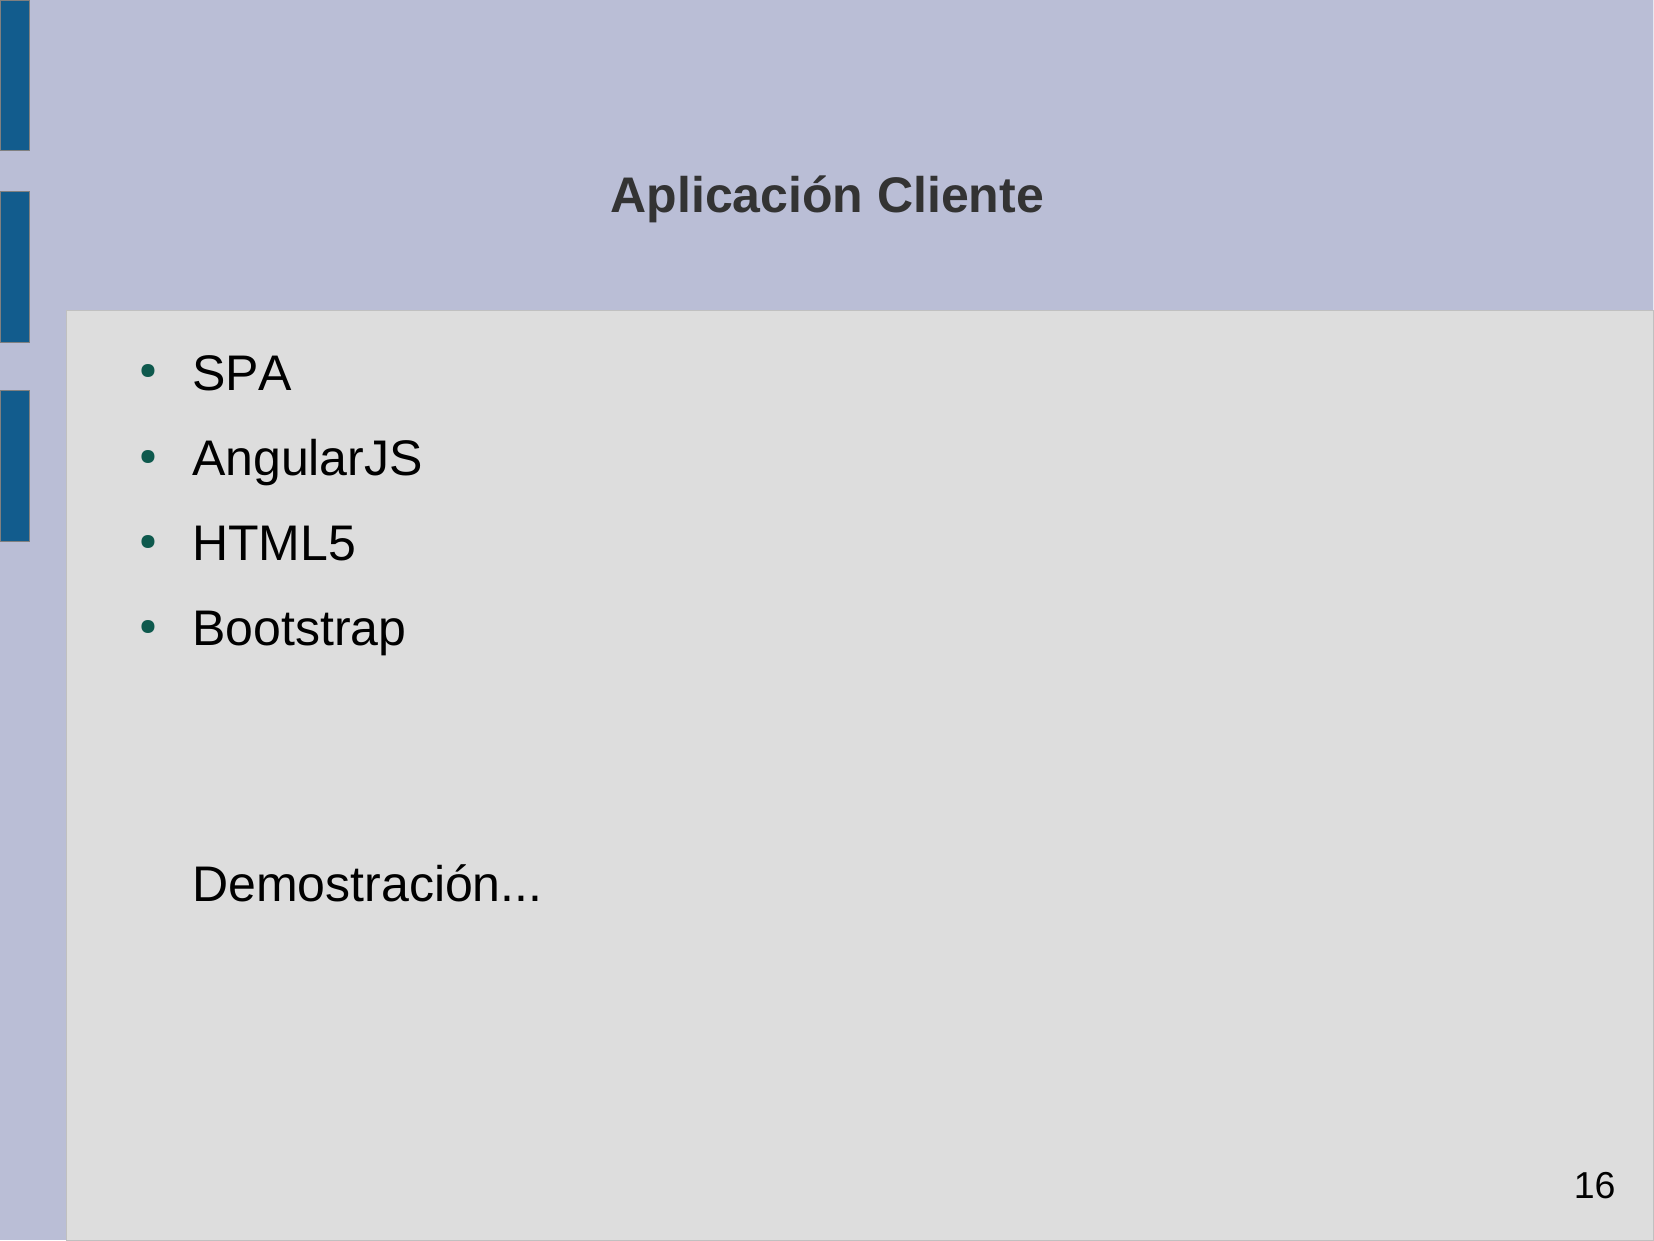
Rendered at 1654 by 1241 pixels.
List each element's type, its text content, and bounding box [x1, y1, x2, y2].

list SPA AngularJS HTML5 Bootstrap Demostración... [121, 344, 1534, 1127]
title Aplicación Cliente [121, 91, 1534, 299]
text_box [973, 1157, 1631, 1229]
